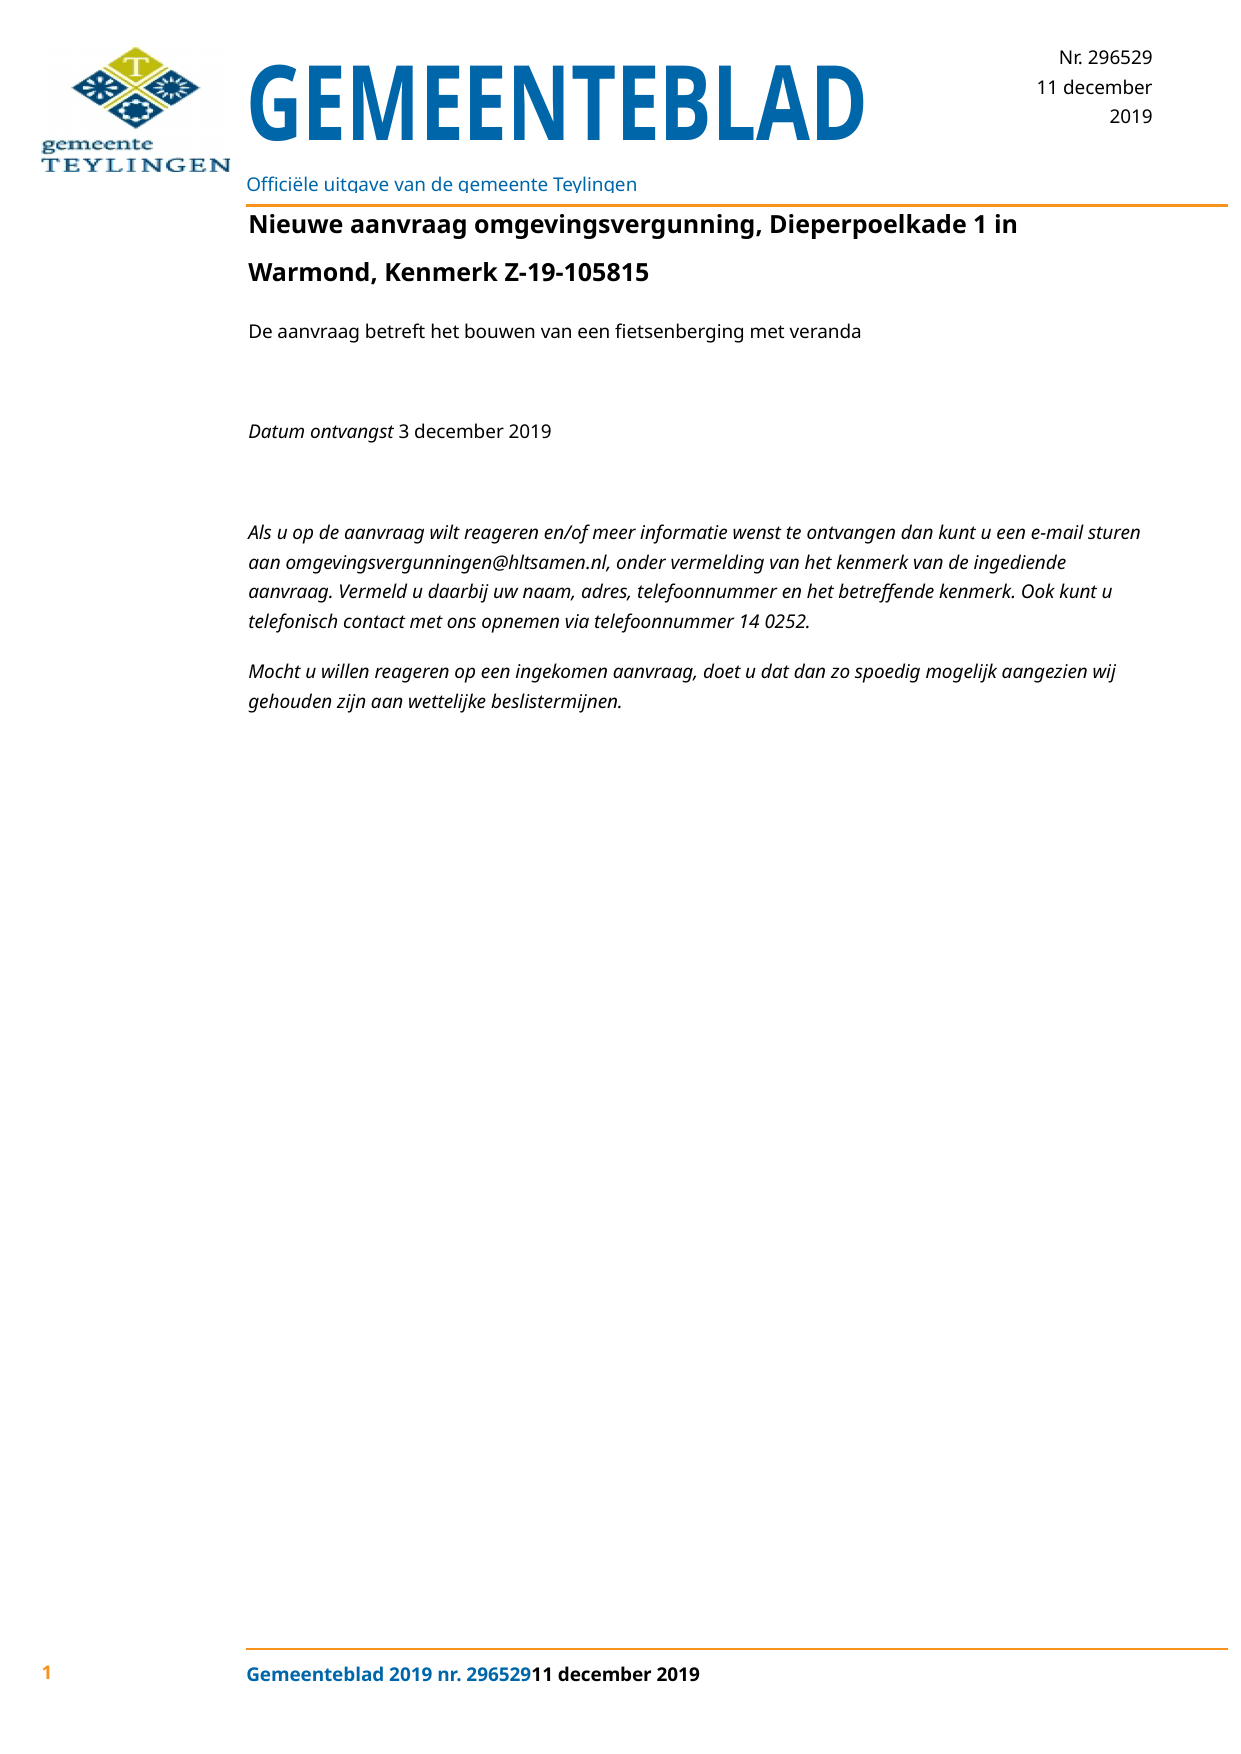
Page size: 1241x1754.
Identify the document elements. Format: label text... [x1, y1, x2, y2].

text Nieuwe aanvraag omgevingsvergunning, Dieperpoelkade 1 in Warmond, Kenmerk Z-19-105815 [248, 207, 1152, 288]
text Mocht u willen reageren op een ingekomen aanvraag, doet u dat dan zo spoedig mogelijk aangezien wij gehouden zijn aan wettelijke beslistermijnen. [248, 659, 1152, 714]
text Datum ontvangst 3 december 2019 [248, 419, 1152, 444]
picture [41, 47, 231, 172]
text Als u op de aanvraag wilt reageren en/of meer informatie wenst te ontvangen dan kunt u een e-mail sturen aan omgevingsvergunningen@hltsamen.nl, onder vermelding van het kenmerk van de ingediende aanvraag. Vermeld u daarbij uw naam, adres, telefoonnummer en het betreffende kenmerk. Ook kunt u telefonisch contact met ons opnemen via telefoonnummer 14 0252. [248, 519, 1152, 634]
text De aanvraag betreft het bouwen van een fietsenberging met veranda [248, 318, 1152, 344]
